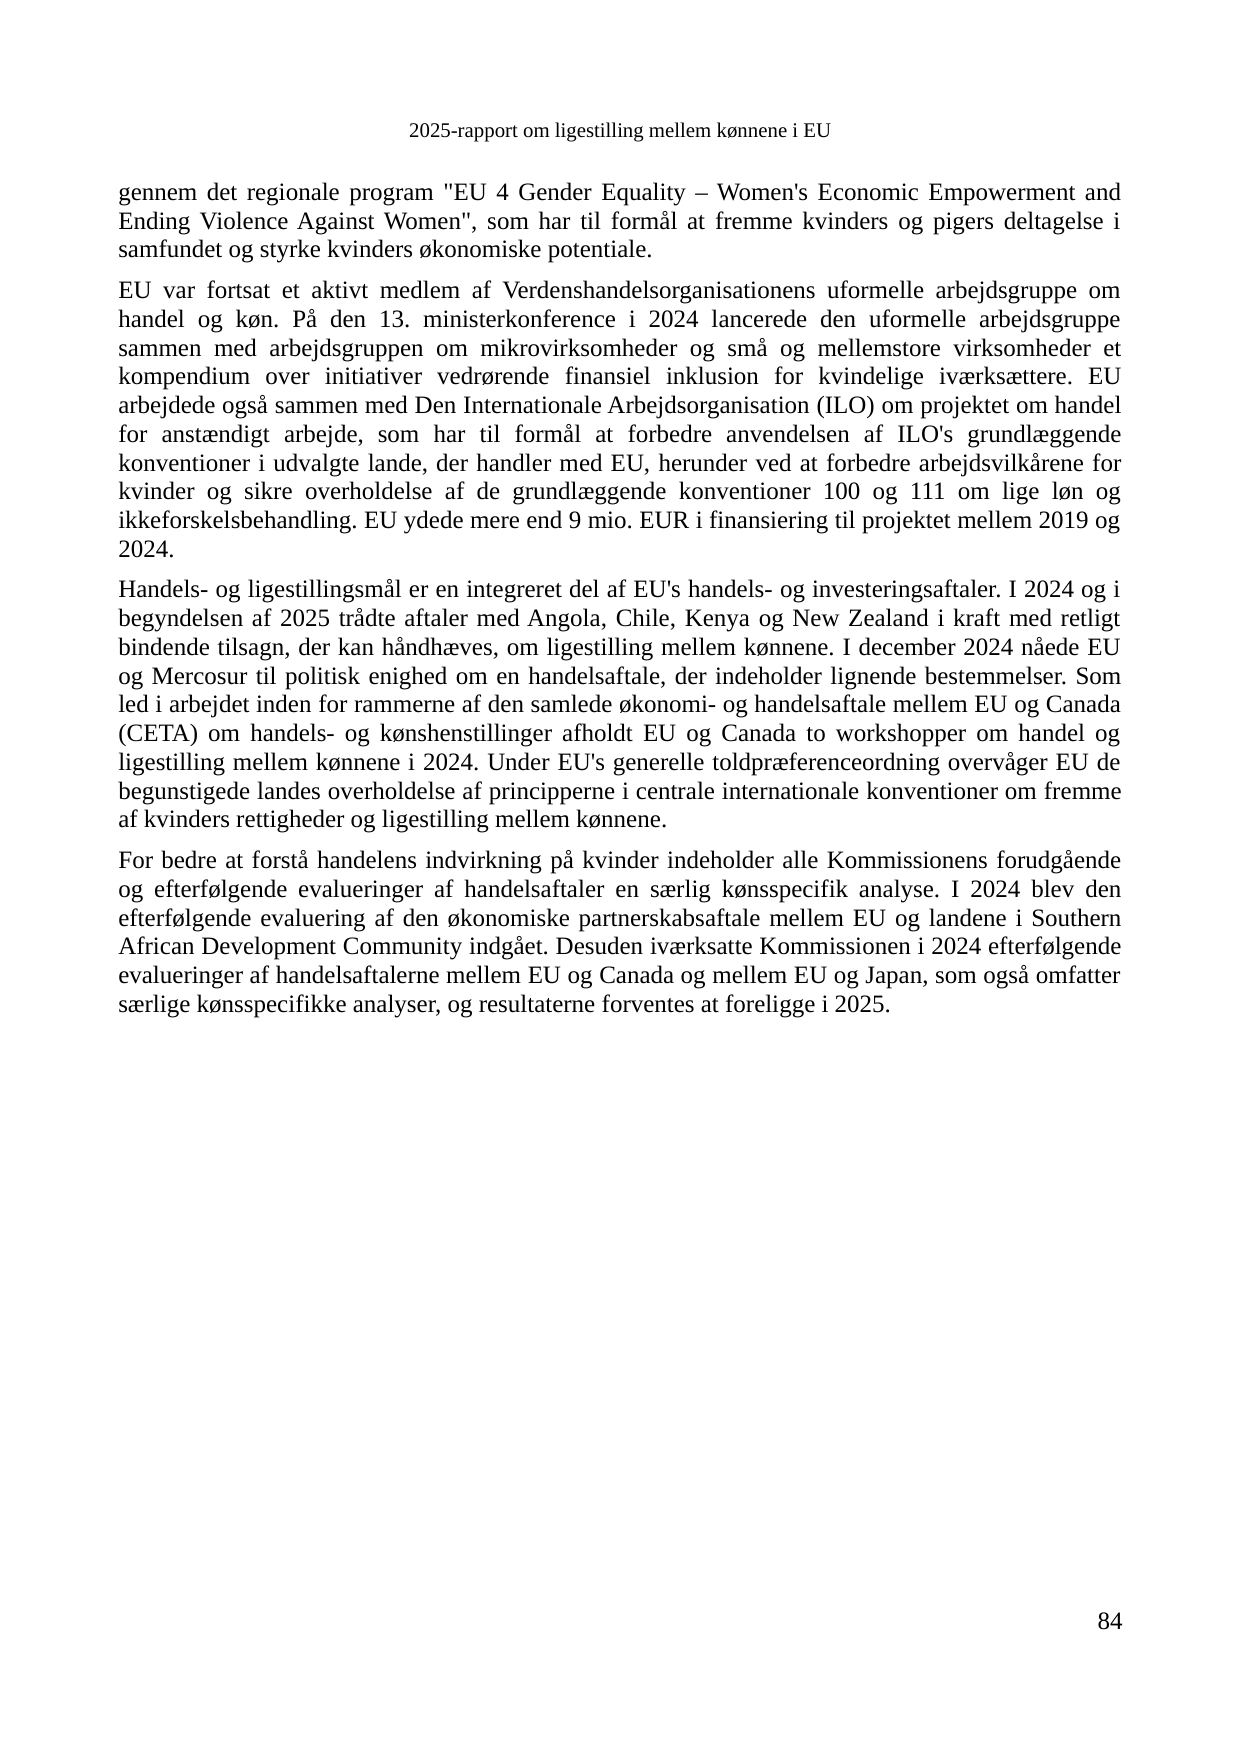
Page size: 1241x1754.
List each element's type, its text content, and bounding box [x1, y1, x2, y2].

text gennem det regionale program "EU 4 Gender Equality – Women's Economic Empowerment and Ending Violence Against Women", som har til formål at fremme kvinders og pigers deltagelse i samfundet og styrke kvinders økonomiske potentiale. [118, 177, 1122, 263]
text For bedre at forstå handelens indvirkning på kvinder indeholder alle Kommissionens forudgående og efterfølgende evalueringer af handelsaftaler en særlig kønsspecifik analyse. I 2024 blev den efterfølgende evaluering af den økonomiske partnerskabsaftale mellem EU og landene i Southern African Development Community indgået. Desuden iværksatte Kommissionen i 2024 efterfølgende evalueringer af handelsaftalerne mellem EU og Canada og mellem EU og Japan, som også omfatter særlige kønsspecifikke analyser, og resultaterne forventes at foreligge i 2025. [118, 845, 1122, 1018]
text Handels- og ligestillingsmål er en integreret del af EU's handels- og investeringsaftaler. I 2024 og i begyndelsen af 2025 trådte aftaler med Angola, Chile, Kenya og New Zealand i kraft med retligt bindende tilsagn, der kan håndhæves, om ligestilling mellem kønnene. I december 2024 nåede EU og Mercosur til politisk enighed om en handelsaftale, der indeholder lignende bestemmelser. Som led i arbejdet inden for rammerne af den samlede økonomi- og handelsaftale mellem EU og Canada (CETA) om handels- og kønshenstillinger afholdt EU og Canada to workshopper om handel og ligestilling mellem kønnene i 2024. Under EU's generelle toldpræferenceordning overvåger EU de begunstigede landes overholdelse af principperne i centrale internationale konventioner om fremme af kvinders rettigheder og ligestilling mellem kønnene. [118, 574, 1122, 833]
text EU var fortsat et aktivt medlem af Verdenshandelsorganisationens uformelle arbejdsgruppe om handel og køn. På den 13. ministerkonference i 2024 lancerede den uformelle arbejdsgruppe sammen med arbejdsgruppen om mikrovirksomheder og små og mellemstore virksomheder et kompendium over initiativer vedrørende finansiel inklusion for kvindelige iværksættere. EU arbejdede også sammen med Den Internationale Arbejdsorganisation (ILO) om projektet om handel for anstændigt arbejde, som har til formål at forbedre anvendelsen af ILO's grundlæggende konventioner i udvalgte lande, der handler med EU, herunder ved at forbedre arbejdsvilkårene for kvinder og sikre overholdelse af de grundlæggende konventioner 100 og 111 om lige løn og ikkeforskelsbehandling. EU ydede mere end 9 mio. EUR i finansiering til projektet mellem 2019 og 2024. [118, 275, 1122, 563]
